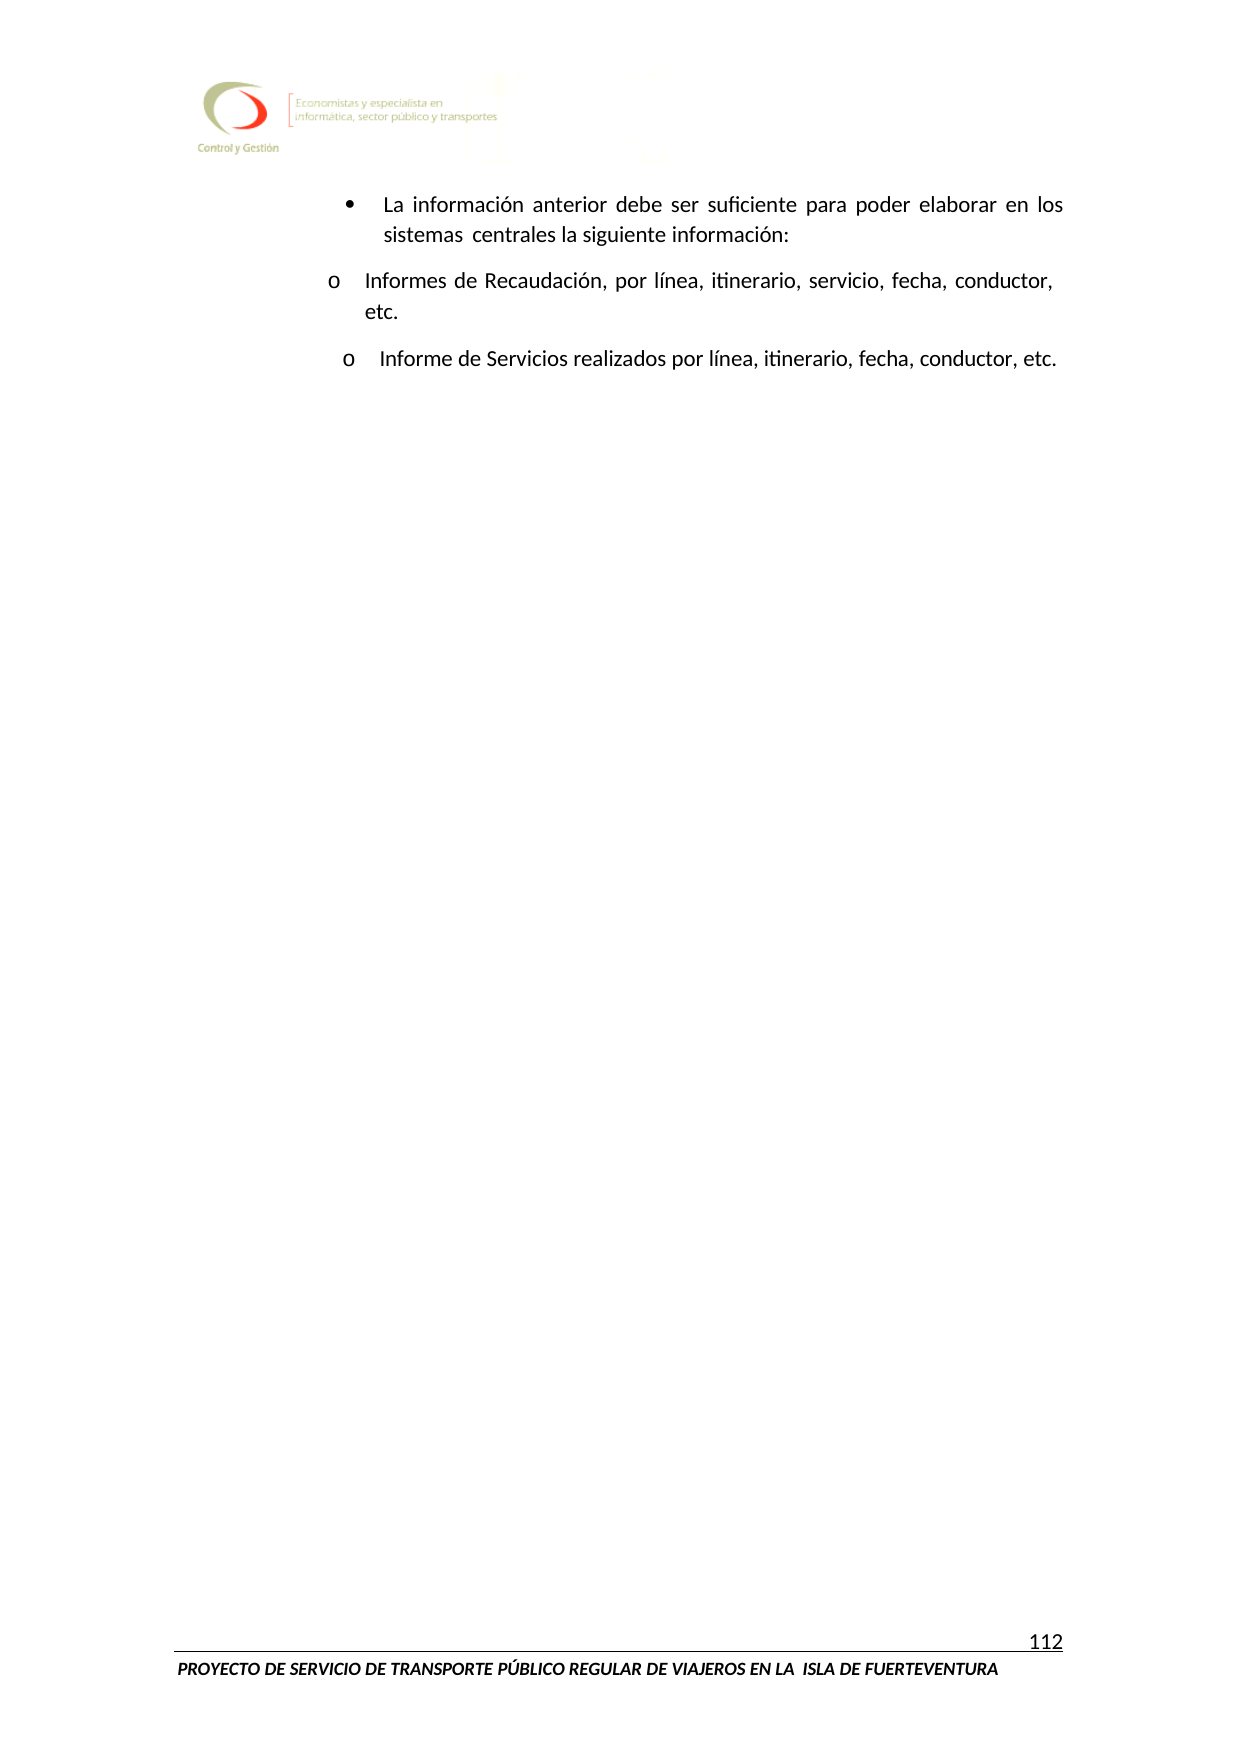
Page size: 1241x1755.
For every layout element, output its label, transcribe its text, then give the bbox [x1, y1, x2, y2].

list Informes de Recaudación, por línea, itinerario, servicio, fecha, conductor, etc. [327, 266, 1063, 325]
list Informe de Servicios realizados por línea, itinerario, fecha, conductor, etc. [342, 344, 1074, 373]
list La información anterior debe ser suficiente para poder elaborar en los sistemas centrales la siguiente información: [346, 190, 1063, 248]
